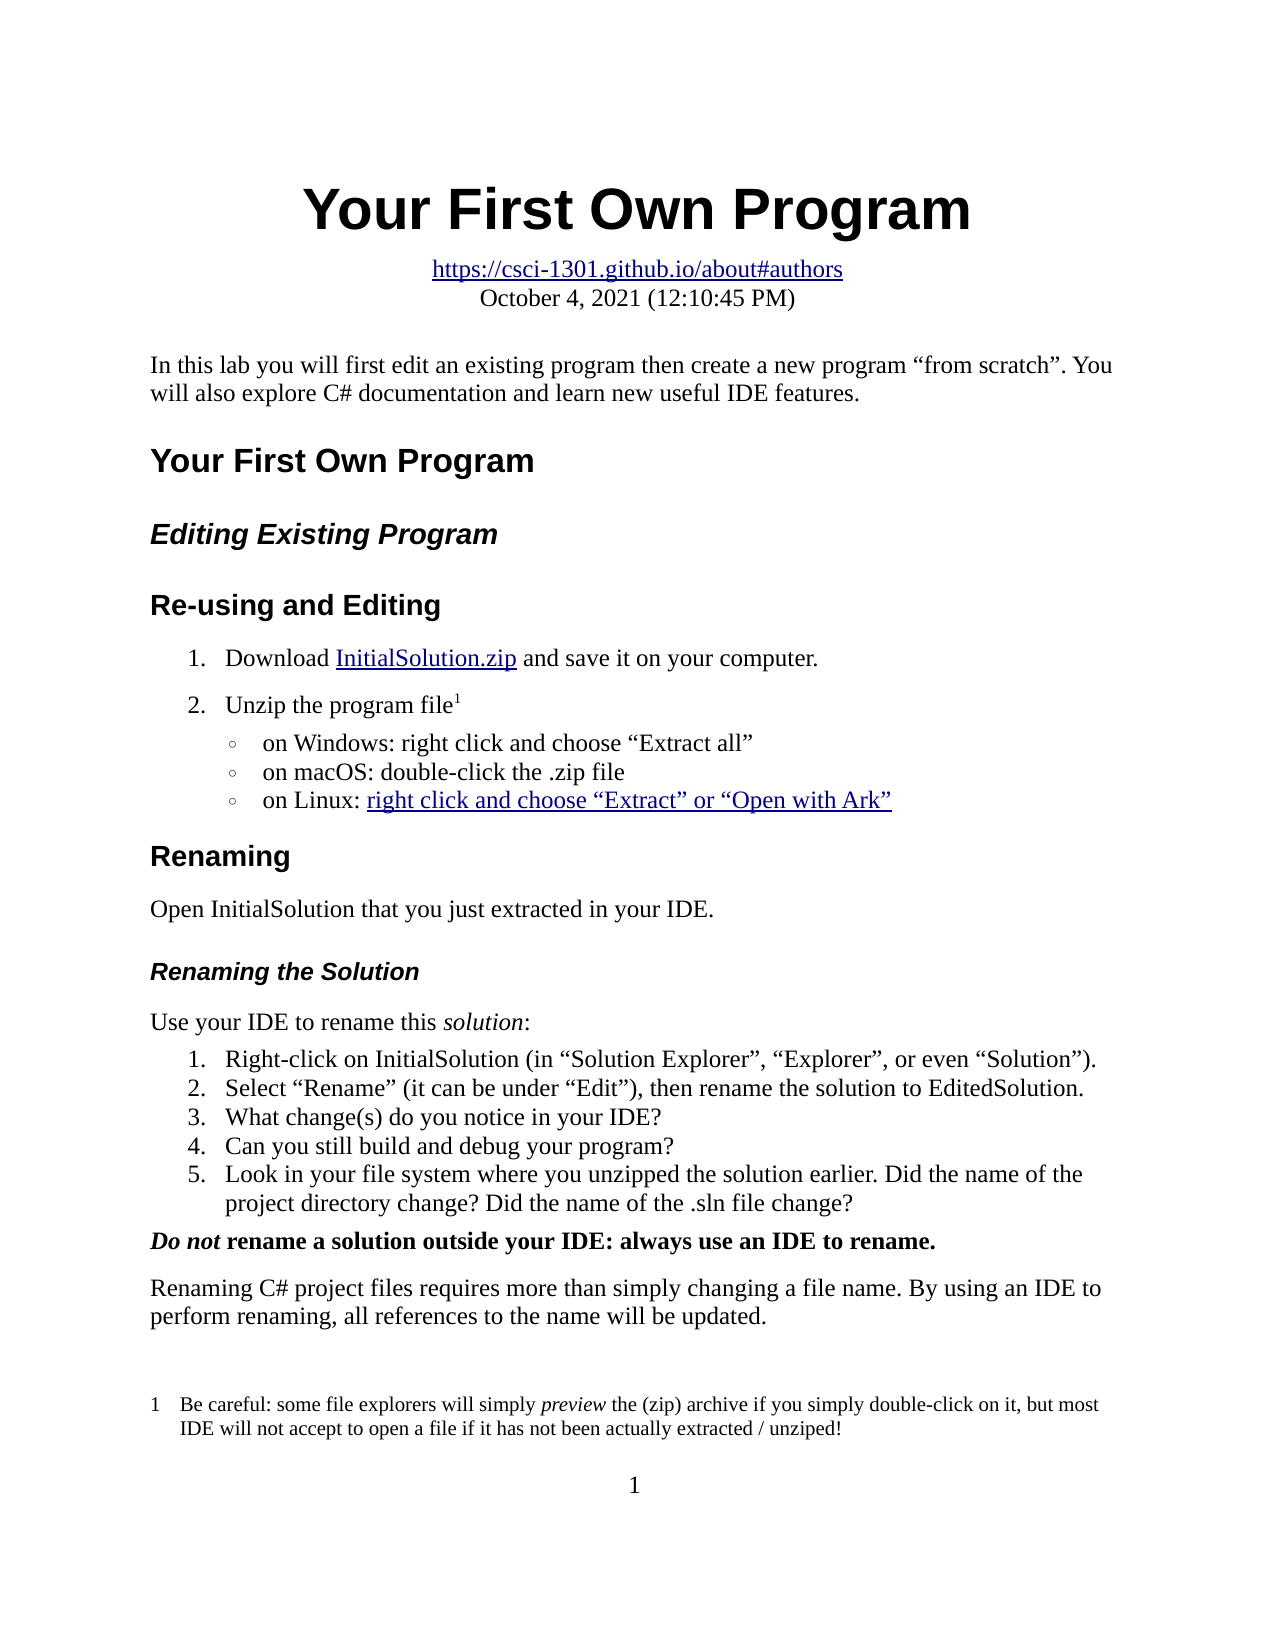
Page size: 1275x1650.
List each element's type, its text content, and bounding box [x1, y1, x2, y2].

list Select “Rename” (it can be under “Edit”), then rename the solution to EditedSolution. [187, 1073, 1125, 1102]
list What change(s) do you notice in your IDE? [187, 1102, 1125, 1131]
text Do not rename a solution outside your IDE: always use an IDE to rename. [150, 1226, 1125, 1255]
list Can you still build and debug your program? [187, 1131, 1125, 1159]
list Look in your file system where you unzipped the solution earlier. Did the name of the project directory change? Did the name of the .sln file change? [187, 1159, 1125, 1217]
title Your First Own Program [150, 175, 1125, 242]
text Open InitialSolution that you just extracted in your IDE. [150, 894, 1125, 923]
list on macOS: double-click the .zip file [225, 757, 1125, 785]
subtitle Renaming [150, 839, 1125, 873]
list on Windows: right click and choose “Extract all” [225, 728, 1125, 757]
text https://csci-1301.github.io/about#authors [150, 254, 1125, 283]
text In this lab you will first edit an existing program then create a new program “from scratch”. You will also explore C# documentation and learn new useful IDE features. [150, 350, 1125, 407]
text October 4, 2021 (12:10:45 PM) [150, 283, 1125, 312]
list on Linux: right click and choose “Extract” or “Open with Ark” [225, 785, 1125, 814]
subtitle Your First Own Program [150, 441, 1125, 480]
subtitle Renaming the Solution [150, 957, 1125, 985]
list Right-click on InitialSolution (in “Solution Explorer”, “Explorer”, or even “Solution”). [187, 1044, 1125, 1073]
subtitle Editing Existing Program [150, 517, 1125, 551]
list Be careful: some file explorers will simply preview the (zip) archive if you simply double-click on it, but most IDE will not accept to open a file if it has not been actually extracted / unziped! [150, 1392, 1125, 1440]
text Renaming C# project files requires more than simply changing a file name. By using an IDE to perform renaming, all references to the name will be updated. [150, 1273, 1125, 1330]
text Use your IDE to rename this solution: [150, 1007, 1125, 1036]
subtitle Re-using and Editing [150, 588, 1125, 622]
list Download InitialSolution.zip and save it on your computer. [187, 643, 1125, 672]
list Unzip the program file [187, 690, 1125, 719]
